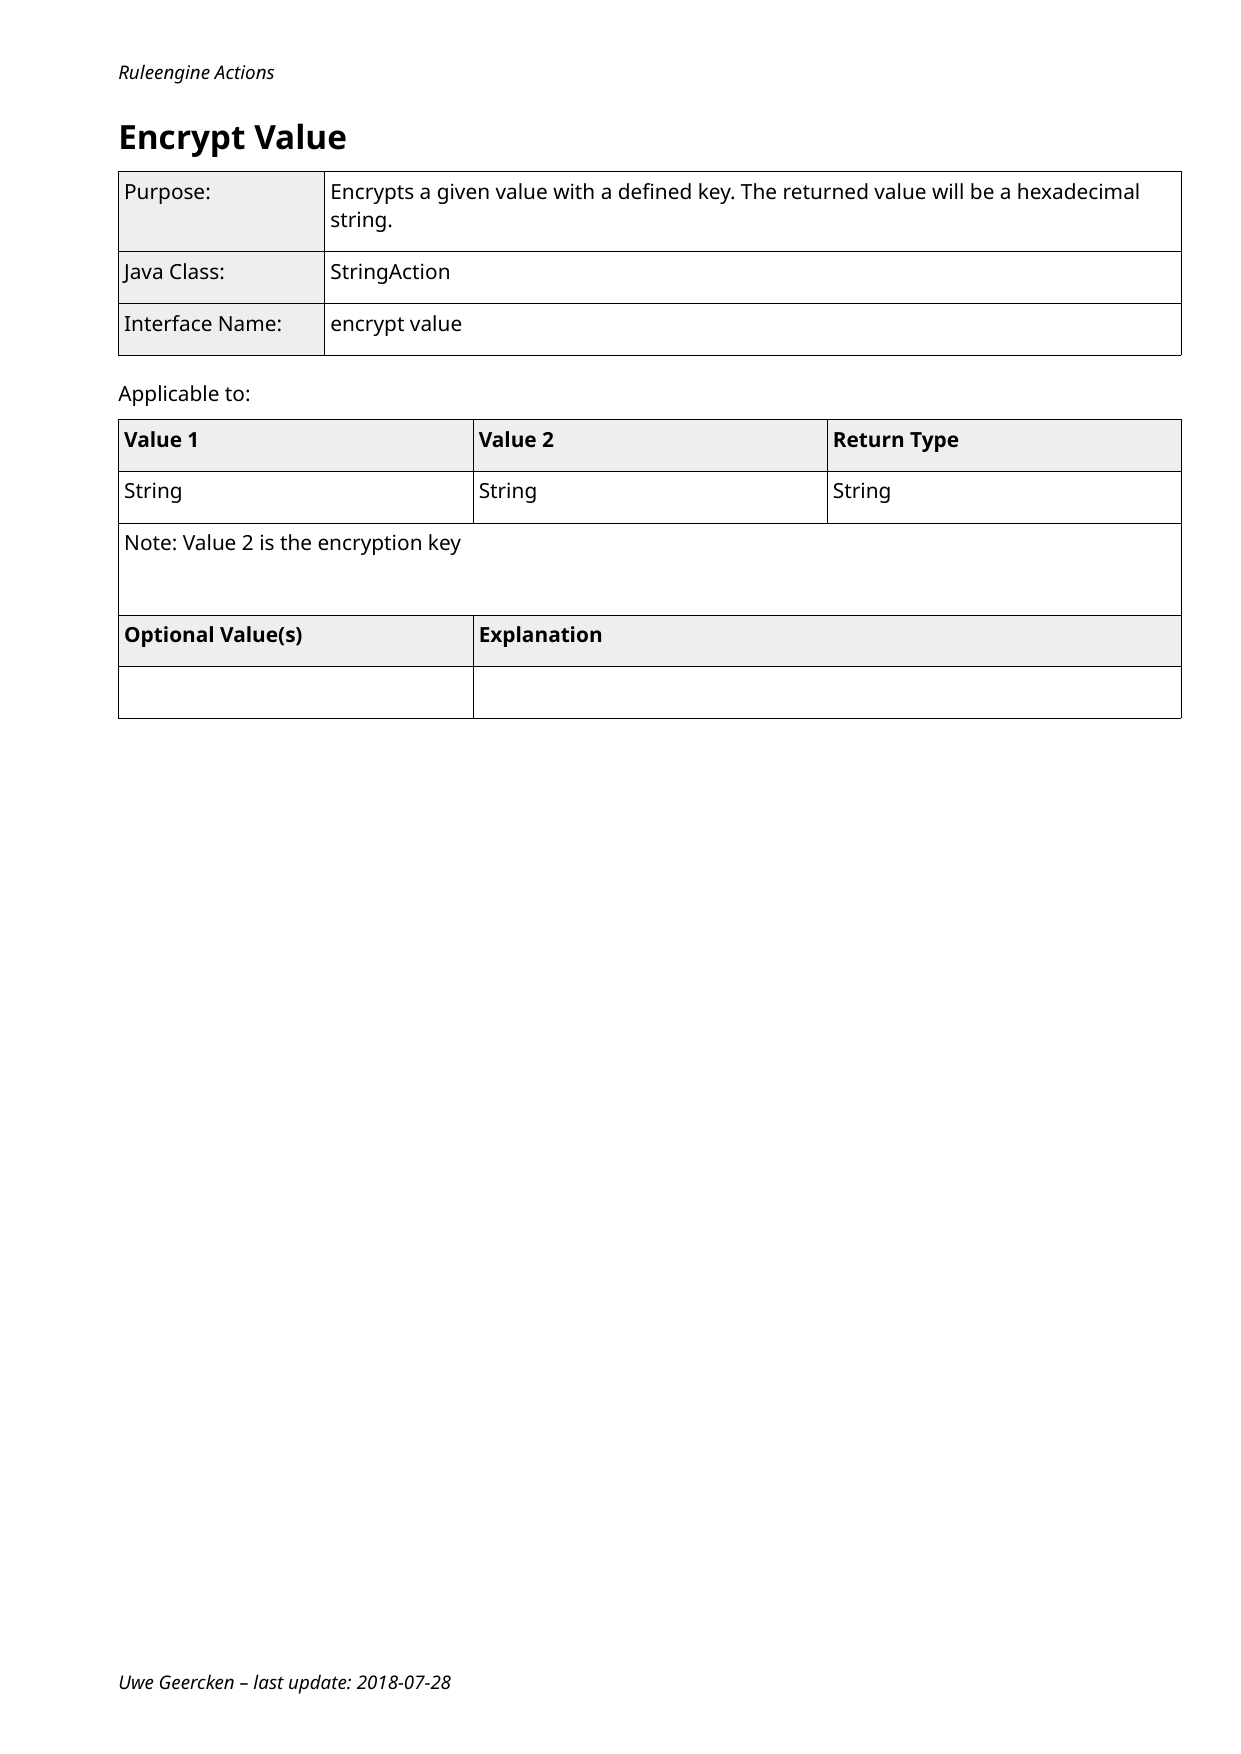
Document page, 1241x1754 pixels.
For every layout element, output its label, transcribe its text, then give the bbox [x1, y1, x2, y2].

table_header Value 2 [474, 420, 827, 471]
table_cell Note: Value 2 is the encryption key [119, 524, 1181, 614]
table_header Value 1 [119, 420, 473, 471]
table_cell Java Class: [119, 252, 324, 303]
table_cell Explanation [474, 616, 1181, 666]
table_header Return Type [828, 420, 1181, 471]
table_header Encrypts a given value with a defined key. The returned value will be a hexadecimal string. [325, 172, 1181, 251]
table_cell encrypt value [325, 304, 1181, 355]
table_cell [474, 667, 1181, 718]
table_cell [119, 667, 473, 718]
table_cell Optional Value(s) [119, 616, 473, 666]
text Applicable to: [118, 379, 1181, 407]
table_cell String [119, 472, 473, 522]
table_cell String [474, 472, 827, 522]
text Encrypt Value [118, 114, 1181, 159]
table_cell Interface Name: [119, 304, 324, 355]
table_cell String [828, 472, 1181, 522]
table_cell StringAction [325, 252, 1181, 303]
table_header Purpose: [119, 172, 324, 251]
